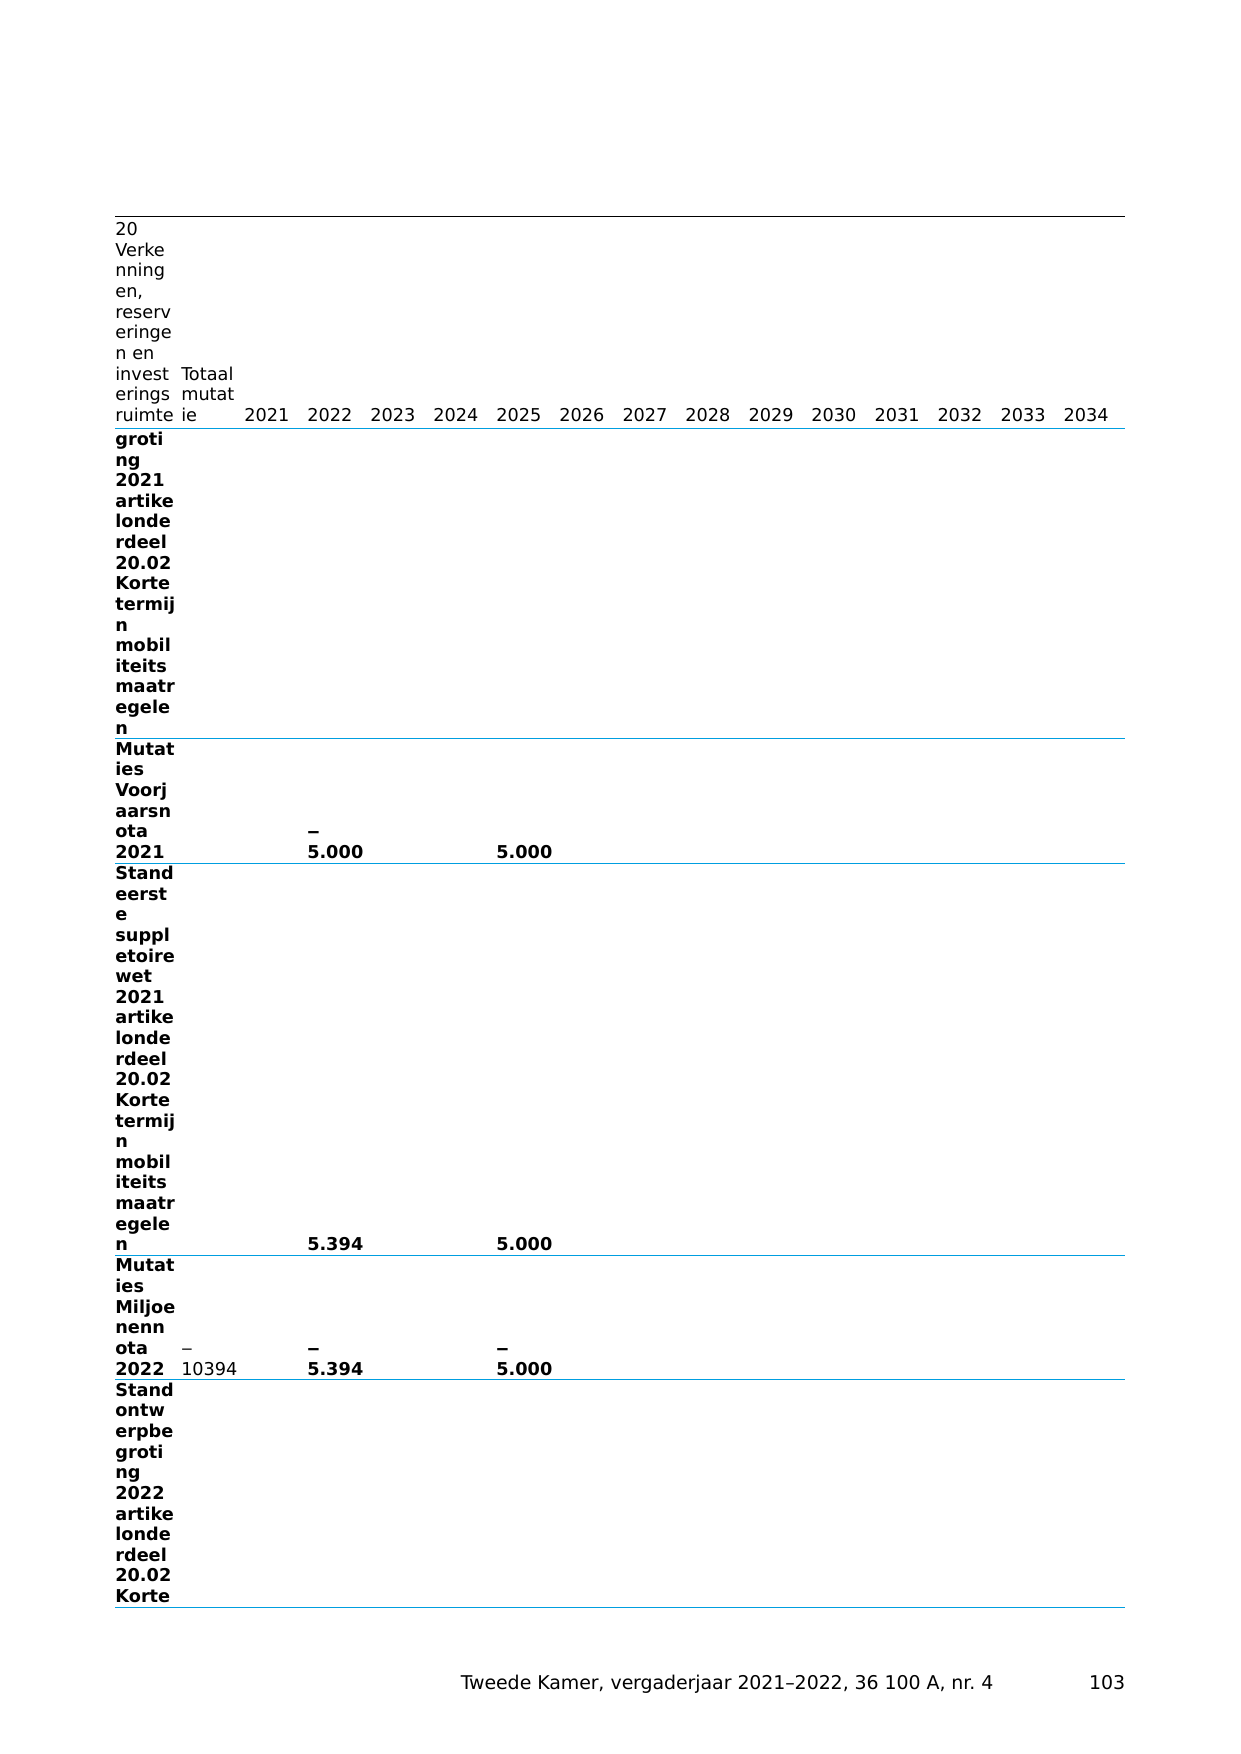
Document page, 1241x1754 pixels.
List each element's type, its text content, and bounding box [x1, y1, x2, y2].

table_cell [808, 864, 871, 1255]
table_cell 5.000 [493, 864, 556, 1255]
table_cell [998, 429, 1060, 738]
table_cell [745, 864, 808, 1255]
table_cell 5.394 [304, 864, 367, 1255]
table_cell 2030 [808, 217, 871, 428]
table_cell [178, 739, 241, 862]
table_cell [998, 864, 1060, 1255]
table_cell [430, 429, 493, 738]
table_cell [871, 429, 934, 738]
table_cell 2034 [1060, 217, 1125, 428]
table_cell [556, 1256, 619, 1379]
table_cell [998, 1256, 1060, 1379]
table_cell [556, 429, 619, 738]
table_cell [871, 1256, 934, 1379]
table_cell ‒ 5.000 [304, 739, 367, 862]
table_cell [493, 429, 556, 738]
table_cell [682, 1256, 745, 1379]
table_cell [241, 864, 304, 1255]
table_cell [367, 1256, 430, 1379]
table_cell [619, 429, 682, 738]
table_cell [934, 1380, 997, 1607]
table_cell [871, 1380, 934, 1607]
table_cell [998, 739, 1060, 862]
table_cell [430, 1380, 493, 1607]
table_cell 2026 [556, 217, 619, 428]
table_cell [241, 739, 304, 862]
table_cell [745, 429, 808, 738]
table_cell [619, 864, 682, 1255]
table_cell [367, 1380, 430, 1607]
table_cell [241, 1380, 304, 1607]
table_cell [934, 739, 997, 862]
table_cell Stand eerste suppletoire wet 2021 artikelonderdeel 20.02 Korte termijn mobiliteitsmaatregelen [115, 864, 178, 1255]
table_cell [808, 1380, 871, 1607]
table_cell [367, 739, 430, 862]
table_cell 2025 [493, 217, 556, 428]
table_cell [241, 1256, 304, 1379]
table_cell 5.000 [493, 739, 556, 862]
table_cell [998, 1380, 1060, 1607]
table_cell [871, 739, 934, 862]
table_cell Mutaties Voorjaarsnota 2021 [115, 739, 178, 862]
table_cell Stand ontwerpbegroting 2022 artikelonderdeel 20.02 Korte [115, 1380, 178, 1607]
table_cell [430, 864, 493, 1255]
table_cell [871, 864, 934, 1255]
table_cell [682, 429, 745, 738]
table_cell [304, 1380, 367, 1607]
table_cell Totaal mutatie [178, 217, 241, 428]
table_cell 2021 [241, 217, 304, 428]
table_cell [556, 864, 619, 1255]
table_cell [619, 1380, 682, 1607]
table_cell [304, 429, 367, 738]
table_cell 2023 [367, 217, 430, 428]
table_cell 2032 [934, 217, 997, 428]
table_cell 2029 [745, 217, 808, 428]
table_cell [682, 864, 745, 1255]
table_cell [682, 1380, 745, 1607]
table_cell [1060, 739, 1125, 862]
table_cell 2027 [619, 217, 682, 428]
table_cell [745, 739, 808, 862]
table_cell [241, 429, 304, 738]
table_cell ‒ 10394 [178, 1256, 241, 1379]
table_cell [493, 1380, 556, 1607]
table_cell [619, 739, 682, 862]
table_cell [178, 864, 241, 1255]
table_cell [1060, 864, 1125, 1255]
table_cell [367, 864, 430, 1255]
table_cell [934, 429, 997, 738]
table_cell [178, 429, 241, 738]
table_cell [808, 429, 871, 738]
table_cell [934, 864, 997, 1255]
table_cell [367, 429, 430, 738]
table_cell [556, 1380, 619, 1607]
table_cell 2033 [998, 217, 1060, 428]
table_cell [556, 739, 619, 862]
table_cell groting 2021 artikelonderdeel 20.02 Korte termijn mobiliteitsmaatregelen [115, 429, 178, 738]
table_cell 2028 [682, 217, 745, 428]
table_cell [745, 1256, 808, 1379]
table_cell [430, 739, 493, 862]
table_cell [430, 1256, 493, 1379]
table_cell [178, 1380, 241, 1607]
table_cell [682, 739, 745, 862]
table_cell [808, 1256, 871, 1379]
table_cell 2022 [304, 217, 367, 428]
table_cell ‒ 5.000 [493, 1256, 556, 1379]
table_cell [1060, 1380, 1125, 1607]
table_cell [808, 739, 871, 862]
table_cell [619, 1256, 682, 1379]
table_cell [934, 1256, 997, 1379]
table_cell [1060, 429, 1125, 738]
table_cell [745, 1380, 808, 1607]
table_cell 2031 [871, 217, 934, 428]
table_header Tabel 10 Artikel 20 Verkenningen, reserveringen en investeringsruimte [115, 191, 1125, 216]
table_cell 20 Verkenningen, reserveringen en investeringsruimte [115, 217, 178, 428]
table_cell [1060, 1256, 1125, 1379]
table_cell ‒ 5.394 [304, 1256, 367, 1379]
table_cell Mutaties Miljoenennota 2022 [115, 1256, 178, 1379]
table_cell 2024 [430, 217, 493, 428]
